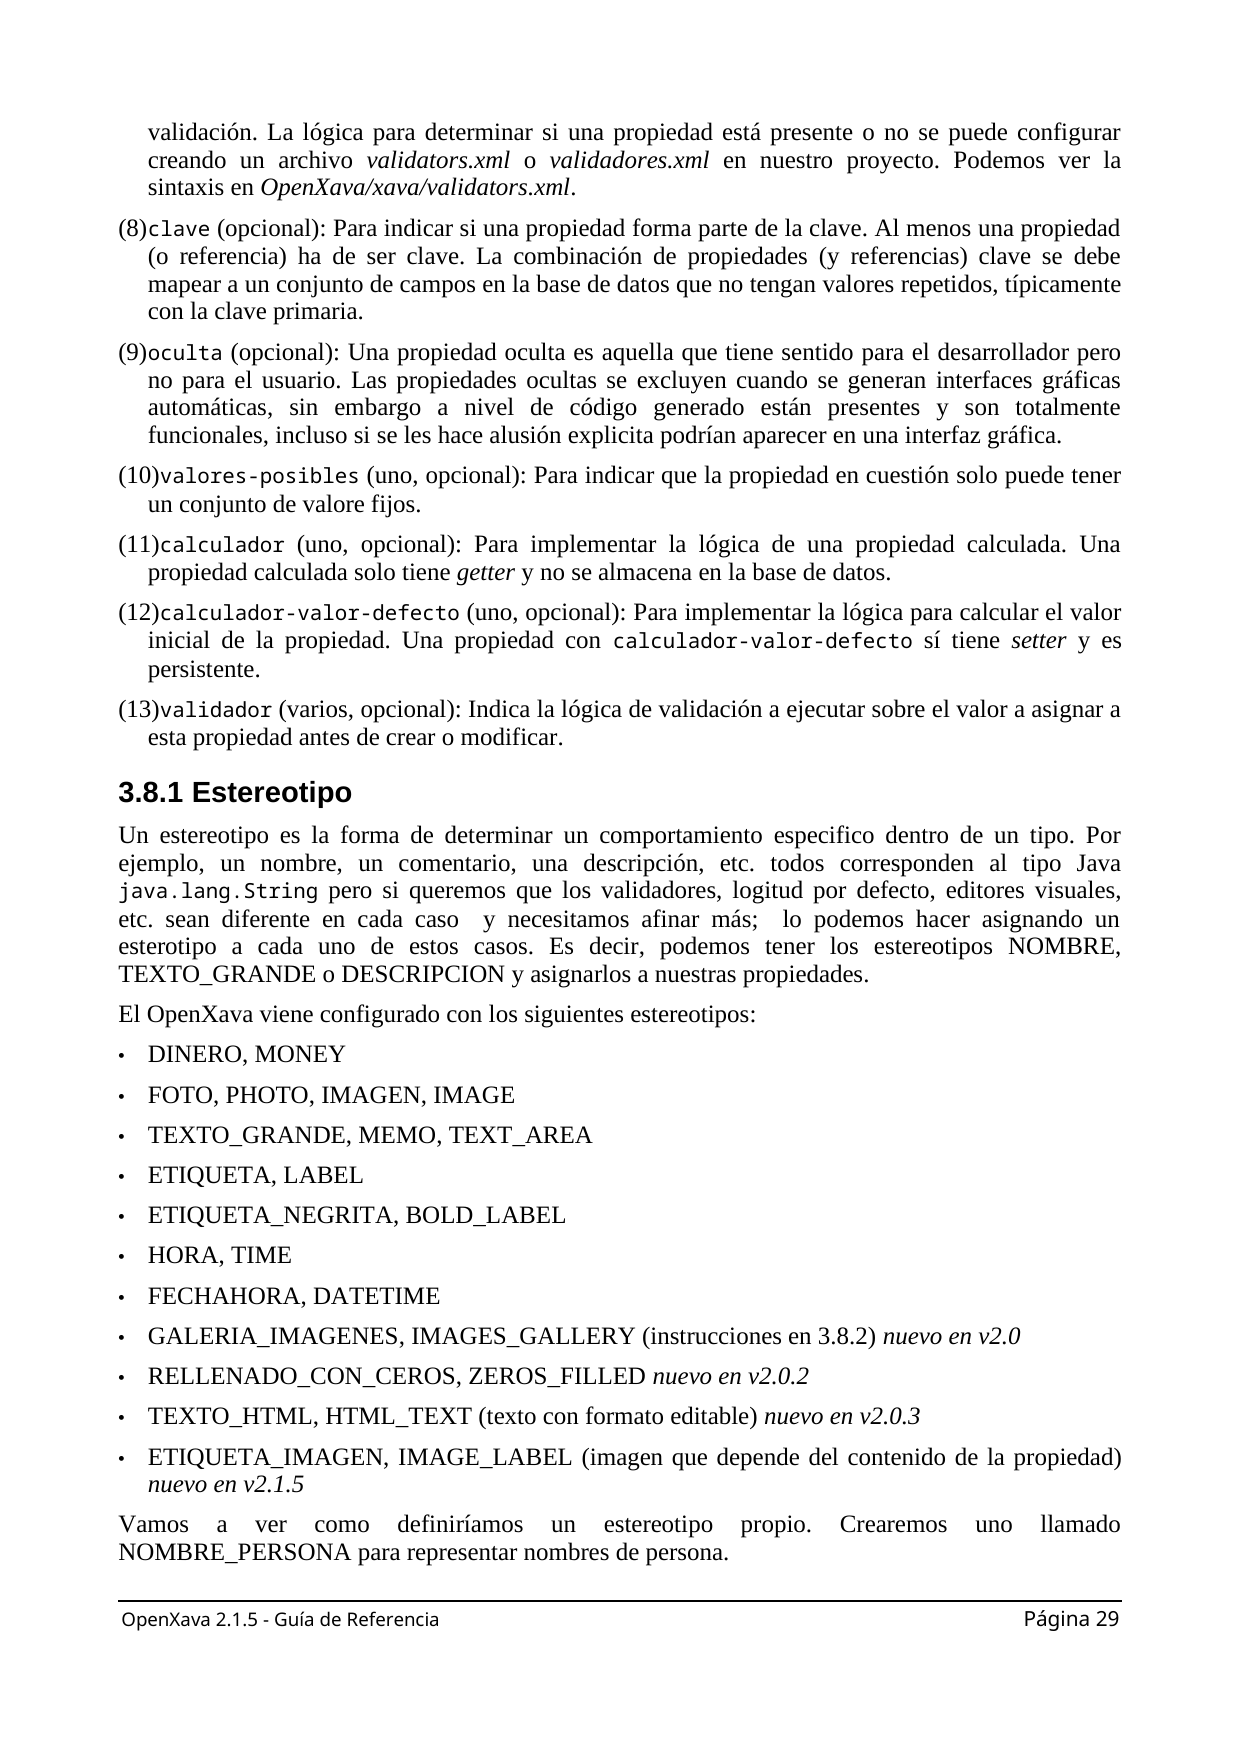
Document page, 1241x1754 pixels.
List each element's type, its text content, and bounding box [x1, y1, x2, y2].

list FOTO, PHOTO, IMAGEN, IMAGE [118, 1081, 1122, 1108]
list ETIQUETA_IMAGEN, IMAGE_LABEL (imagen que depende del contenido de la propiedad) nuevo en v2.1.5 [118, 1443, 1122, 1498]
text El OpenXava viene configurado con los siguientes estereotipos: [118, 1000, 1122, 1028]
list oculta (opcional): Una propiedad oculta es aquella que tiene sentido para el desarrollador pero no para el usuario. Las propiedades ocultas se excluyen cuando se generan interfaces gráficas automáticas, sin embargo a nivel de código generado están presentes y son totalmente funcionales, incluso si se les hace alusión explicita podrían aparecer en una interfaz gráfica. [118, 338, 1122, 449]
text Vamos a ver como definiríamos un estereotipo propio. Crearemos uno llamado NOMBRE_PERSONA para representar nombres de persona. [118, 1511, 1122, 1566]
list validación. La lógica para determinar si una propiedad está presente o no se puede configurar creando un archivo validators.xml o validadores.xml en nuestro proyecto. Podemos ver la sintaxis en OpenXava/xava/validators.xml. [118, 118, 1122, 201]
list clave (opcional): Para indicar si una propiedad forma parte de la clave. Al menos una propiedad (o referencia) ha de ser clave. La combinación de propiedades (y referencias) clave se debe mapear a un conjunto de campos en la base de datos que no tengan valores repetidos, típicamente con la clave primaria. [118, 214, 1122, 325]
list DINERO, MONEY [118, 1041, 1122, 1068]
list validador (varios, opcional): Indica la lógica de validación a ejecutar sobre el valor a asignar a esta propiedad antes de crear o modificar. [118, 695, 1122, 751]
list valores-posibles (uno, opcional): Para indicar que la propiedad en cuestión solo puede tener un conjunto de valore fijos. [118, 461, 1122, 517]
list FECHAHORA, DATETIME [118, 1282, 1122, 1309]
list calculador-valor-defecto (uno, opcional): Para implementar la lógica para calcular el valor inicial de la propiedad. Una propiedad con calculador-valor-defecto sí tiene setter y es persistente. [118, 598, 1122, 682]
list RELLENADO_CON_CEROS, ZEROS_FILLED nuevo en v2.0.2 [118, 1362, 1122, 1390]
list TEXTO_GRANDE, MEMO, TEXT_AREA [118, 1121, 1122, 1149]
list ETIQUETA, LABEL [118, 1161, 1122, 1189]
subtitle Estereotipo [118, 776, 1122, 809]
list calculador (uno, opcional): Para implementar la lógica de una propiedad calculada. Una propiedad calculada solo tiene getter y no se almacena en la base de datos. [118, 530, 1122, 586]
list ETIQUETA_NEGRITA, BOLD_LABEL [118, 1201, 1122, 1229]
text Un estereotipo es la forma de determinar un comportamiento especifico dentro de un tipo. Por ejemplo, un nombre, un comentario, una descripción, etc. todos corresponden al tipo Java java.lang.String pero si queremos que los validadores, logitud por defecto, editores visuales, etc. sean diferente en cada caso y necesitamos afinar más; lo podemos hacer asignando un esterotipo a cada uno de estos casos. Es decir, podemos tener los estereotipos NOMBRE, TEXTO_GRANDE o DESCRIPCION y asignarlos a nuestras propiedades. [118, 821, 1122, 988]
list TEXTO_HTML, HTML_TEXT (texto con formato editable) nuevo en v2.0.3 [118, 1402, 1122, 1430]
list GALERIA_IMAGENES, IMAGES_GALLERY (instrucciones en 3.8.2) nuevo en v2.0 [118, 1322, 1122, 1350]
list HORA, TIME [118, 1242, 1122, 1269]
